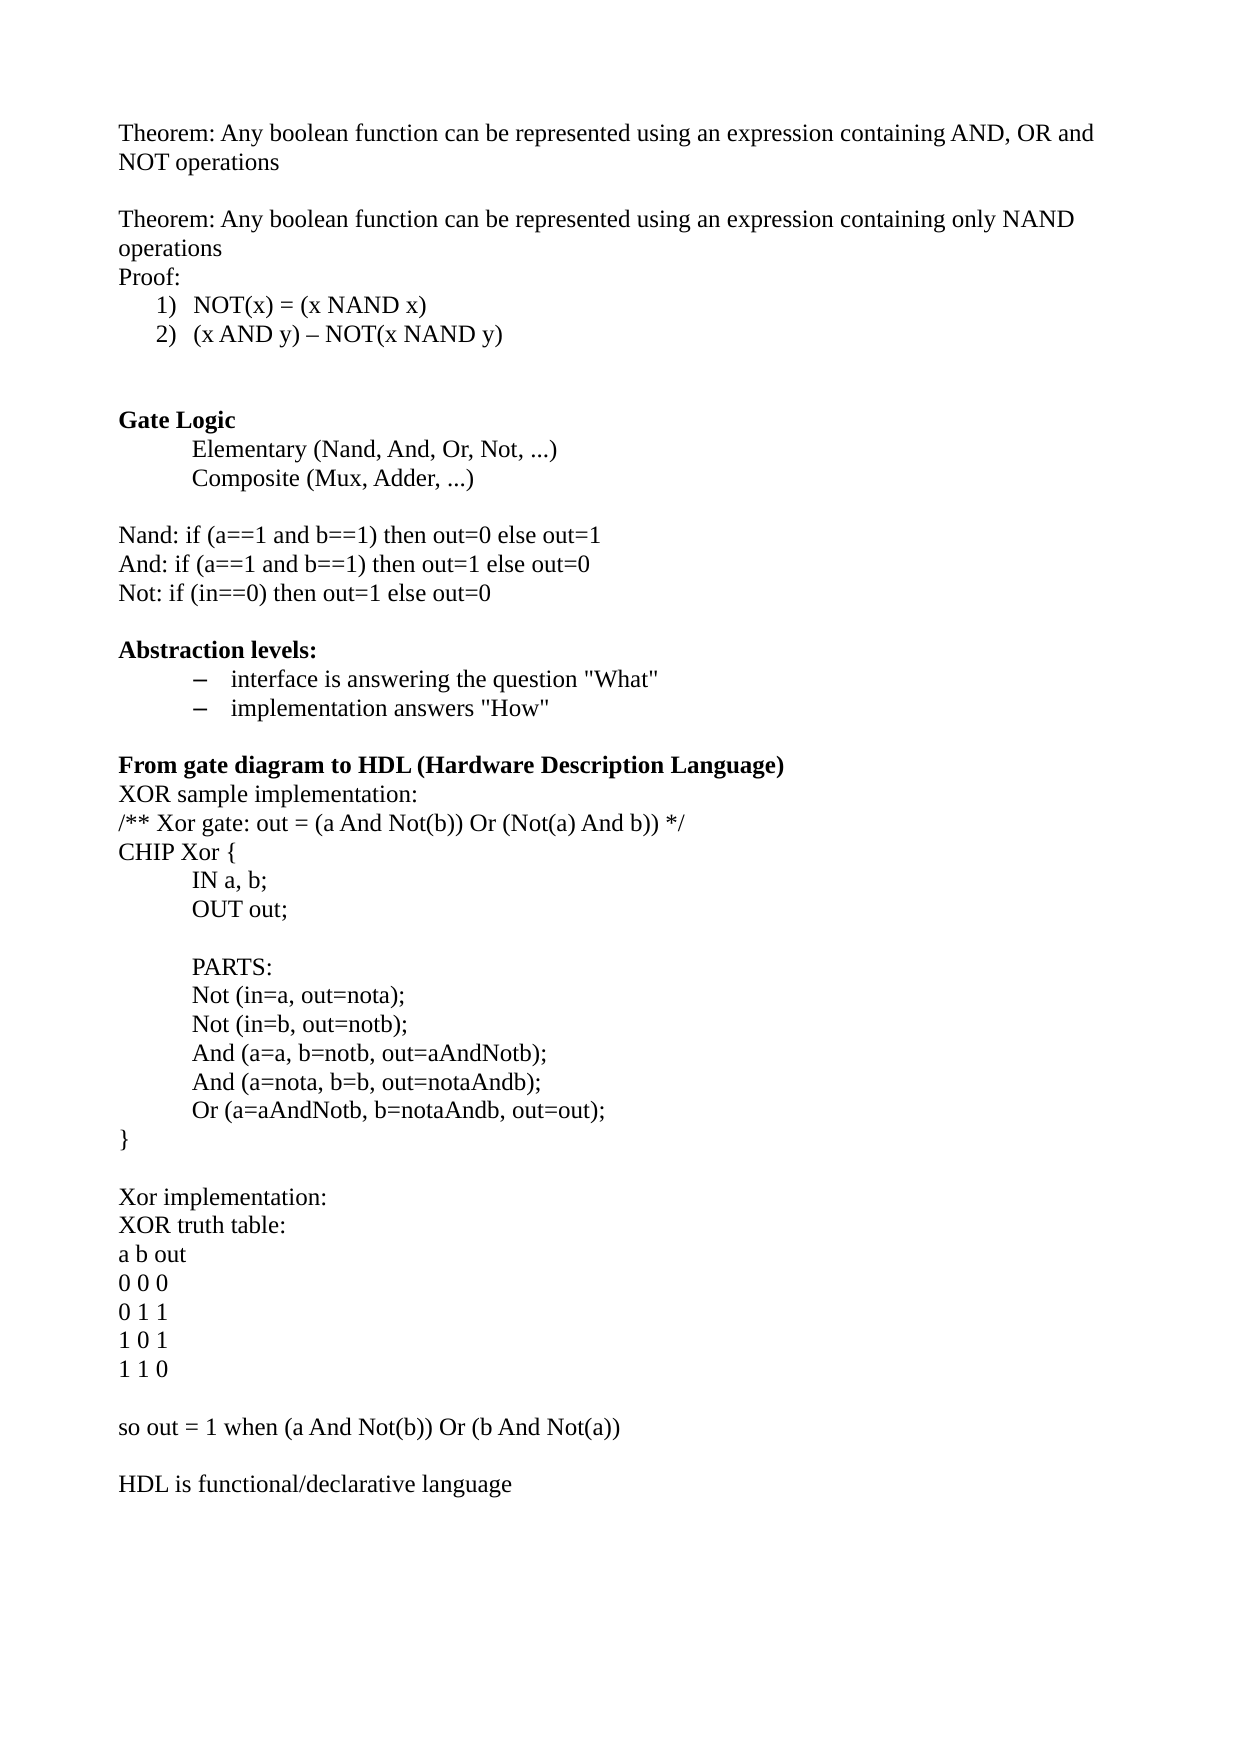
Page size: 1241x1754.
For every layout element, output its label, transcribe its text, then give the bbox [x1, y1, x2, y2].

text CHIP Xor { [118, 837, 1122, 866]
text Gate Logic [118, 406, 1122, 434]
text Nand: if (a==1 and b==1) then out=0 else out=1 [118, 521, 1122, 549]
list implementation answers "How" [193, 693, 1122, 722]
text From gate diagram to HDL (Hardware Description Language) [118, 751, 1122, 779]
text Theorem: Any boolean function can be represented using an expression containing only NAND operations [118, 204, 1122, 262]
text 1 0 1 [118, 1326, 1122, 1354]
text a b out [118, 1239, 1122, 1268]
text Theorem: Any boolean function can be represented using an expression containing AND, OR and NOT operations [118, 118, 1122, 176]
text /** Xor gate: out = (a And Not(b)) Or (Not(a) And b)) */ [118, 808, 1122, 837]
text Abstraction levels: [118, 636, 1122, 664]
text 1 1 0 [118, 1354, 1122, 1383]
text OUT out; [118, 894, 1122, 923]
text 0 1 1 [118, 1297, 1122, 1326]
text And (a=nota, b=b, out=notaAndb); [118, 1067, 1122, 1096]
text Not (in=a, out=nota); [118, 981, 1122, 1009]
text Elementary (Nand, And, Or, Not, ...) [118, 434, 1122, 463]
text 0 0 0 [118, 1268, 1122, 1297]
list interface is answering the question "What" [193, 664, 1122, 693]
text PARTS: [118, 952, 1122, 981]
text And (a=a, b=notb, out=aAndNotb); [118, 1038, 1122, 1067]
text Composite (Mux, Adder, ...) [118, 463, 1122, 492]
text And: if (a==1 and b==1) then out=1 else out=0 [118, 549, 1122, 578]
text IN a, b; [118, 866, 1122, 894]
text Or (a=aAndNotb, b=notaAndb, out=out); [118, 1096, 1122, 1124]
text Proof: [118, 262, 1122, 291]
text } [118, 1124, 1122, 1153]
text HDL is functional/declarative language [118, 1469, 1122, 1498]
text Not: if (in==0) then out=1 else out=0 [118, 578, 1122, 607]
text XOR sample implementation: [118, 779, 1122, 808]
list NOT(x) = (x NAND x) [156, 291, 1122, 319]
text Not (in=b, out=notb); [118, 1009, 1122, 1038]
text Xor implementation: [118, 1182, 1122, 1211]
list (x AND y) – NOT(x NAND y) [156, 319, 1122, 348]
text XOR truth table: [118, 1211, 1122, 1239]
text so out = 1 when (a And Not(b)) Or (b And Not(a)) [118, 1412, 1122, 1441]
